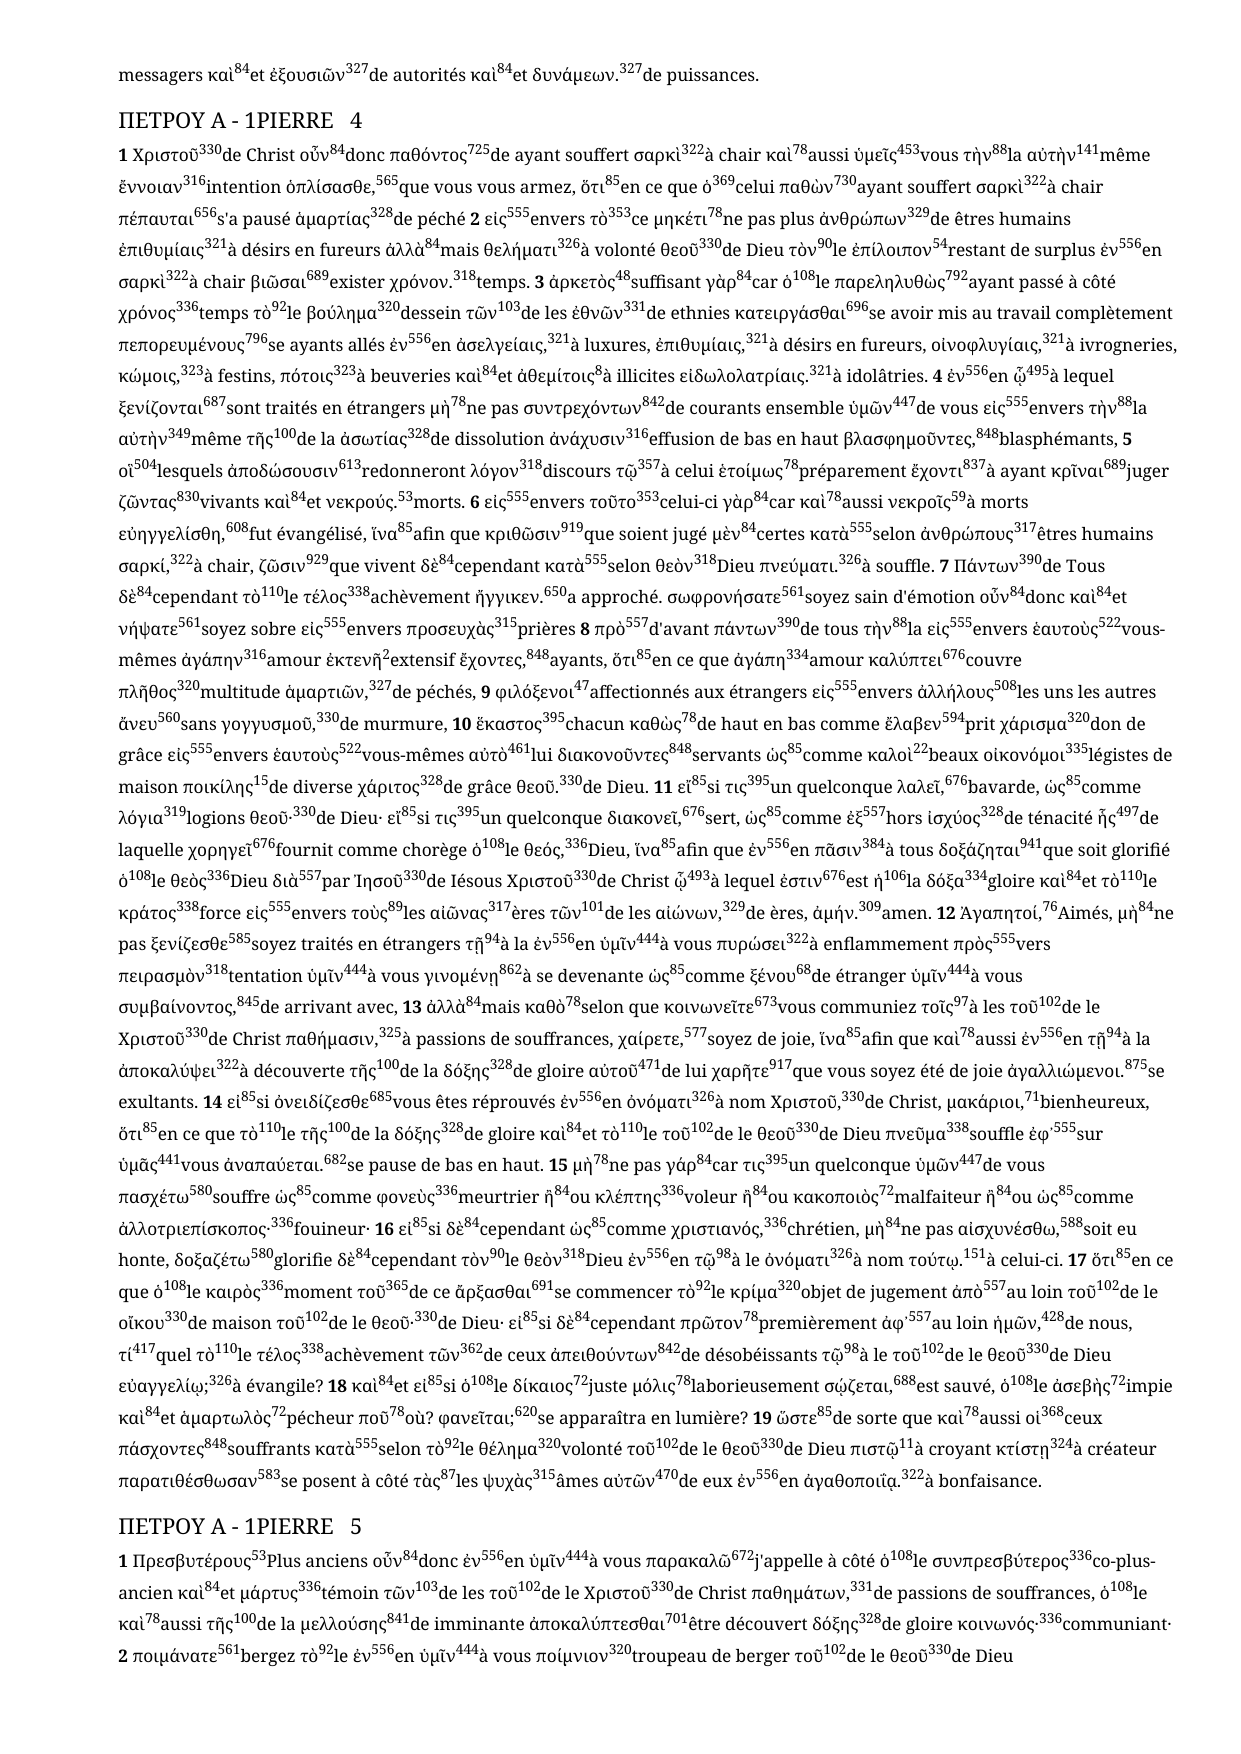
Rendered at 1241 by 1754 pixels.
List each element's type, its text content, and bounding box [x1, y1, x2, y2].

text ΠΕΤΡΟΥ Α - 1PIERRE 4 [118, 105, 1181, 135]
text 1 Πρεσβυτέρους53Plus anciens οὖν84donc ἐν556en ὑμῖν444à vous παρακαλῶ672j'appelle à côté ὁ108le συνπρεσβύτερος336co-plus-ancien καὶ84et μάρτυς336témoin τῶν103de les τοῦ102de le Χριστοῦ330de Christ παθημάτων,331de passions de souffrances, ὁ108le καὶ78aussi τῆς100de la μελλούσης841de imminante ἀποκαλύπτεσθαι701être découvert δόξης328de gloire κοινωνός·336communiant· 2 ποιμάνατε561bergez τὸ92le ἐν556en ὑμῖν444à vous ποίμνιον320troupeau de berger τοῦ102de le θεοῦ330de Dieu ἐπισκοποῦντες848supervisants μὴ84ne pas ἀναγκαστῶς78nécessairement ἀλλὰ84mais ἑκουσίως78volontairement κατὰ555selon θεόν,318Dieu, μηδὲ84ni cependant αἰσχροκερδῶς78avec escroquerie ἀλλὰ84mais προθύμως,78en promptitude fureur, 3 μηδ᾽84ni cependant ὡς85comme κατακυριεύοντες848maîtrisants de haut en bas τῶν101de les κλήρων329de lots ἀλλὰ84mais τύποι335modèles frappés γινόμενοι875se devenants τοῦ104de le ποιμνίου·332de troupeau de berger· 4 καὶ84et φανερωθέντος763de ayant été rendu visible τοῦ102de le ἀρχιποίμενος330de chef berger κομιεῖσθε617vous vous prendrez soigneusement τὸν90le ἀμαράντινον54amarantine τῆς100de la δόξης328de gloire στέφανον.318couronne. 5 ὁμοίως,78semblablement, νεώτεροι,76plus jeunes, ὑποτάγητε570soyez subordonnés πρεσβυτέροις·59à plus anciens· πάντες398tous δὲ84cependant ἀλλήλοις509à les uns les autres τὴν88la ταπεινοφροσύνην316basse émotion ἐγκομβώσασθε,565que vous vous nouez autour, ὅτι85en ce que ὁ108le θεὸς336Dieu ὑπερηφάνοις59à prétentieux ἀντιτάσσεται,682se ordonnance contre, ταπεινοῖς59à bas δὲ84cependant δίδωσιν676donne χάριν.316grâce. 6 Ταπεινώθητε570Soyez baissés οὖν84donc ὑπὸ555sous τὴν88la κραταιὰν2forte χεῖρα316main τοῦ102de le θεοῦ,330de Dieu, ἵνα85afin que ὑμᾶς441vous ὑψώσῃ908que hausse ἐν556en καιρῷ,324à moment, 7 πᾶσαν272toute τὴν88la μέριμναν316inquiétude ὑμῶν447de vous ἐπιρίψαντες729ayants flanqués au-dessus ἐπ᾽555sur αὐτόν,459lui, ὅτι85en ce que αὐτῷ465à lui μέλει676soucie περὶ557autour ὑμῶν.447de vous. 8 νήψατε,561soyez sobre, γρηγορήσατε.561vigilez. ὁ108le ἀντίδικος336adversaire ὑμῶν447de vous διάβολος72diable ὡς85comme λέων336lion ὠρυόμενος876se rugissant περιπατεῖ676piétine autour ζητῶν849cherchant τινα378un quelconque καταπιεῖν·689avaler· 9 ᾧ493à lequel ἀντίστητε561dressez contre στερεοὶ71solides τῇ94à la πίστει322à croyance εἰδότες791ayants sus τὰ91les αὐτὰ352mêmes τῶν103de les παθημάτων331de passions de souffrances τῇ94à la ἐν556en τῷ96à le κόσμῳ324à monde ὑμῶν447de vous ἀδελφότητι322à fraternité ἐπιτελεῖσθαι.701être achevé au-dessus. 10 ὁ108le δὲ84cependant θεὸς336Dieu πάσης284de toute χάριτος,328de grâce, ὁ369celui καλέσας730ayant appelé ὑμᾶς441vous εἰς555envers τὴν88la αἰώνιον52éternelle αὐτοῦ471de lui δόξαν316gloire ἐν556en Χριστῷ324à Christ ὀλίγον78peu παθόντας715ayants soufferts αὐτὸς476lui καταρτίσει,614ajustera complètement, στηρίξει,614fixera, σθενώσει,614rendra vigoureux, θεμελιώσει.614fondera. 11 αὐτῷ465à lui τὸ110le κράτος338force εἰς555envers τοὺς89les αἰῶνας,317ères, ἀμήν.309amen. 12 Διὰ557Par Σιλουανοῦ330de Silouane ὑμῖν444à vous τοῦ102de le πιστοῦ17de croyant ἀδελφοῦ,330de frère, ὡς85comme λογίζομαι,678je me calcule, δι᾽557par ὀλίγων388de peu ἔγραψα590j'écrivis παρακαλῶν849appelant à côté καὶ84et ἐπιμαρτυρῶν849témoignant sur ταύτην349celle-ci εἶναι698être ἀληθῆ2vrai χάριν316grâce τοῦ102de le θεοῦ330de Dieu εἰς555envers ἣν485laquelle στῆτε.591vous dressâtes. 13 ἀσπάζεται682se salue ὑμᾶς441vous ἡ106la ἐν556en Βαβυλῶνι322à Babylone συνεκλεκτὴ70co-élue καὶ84et Μᾶρκος336Markos ὁ108le υἱός336fils μου.429de moi. 14 ἀσπάσασθε565que vous vous saluez ἀλλήλους508les uns les autres ἐν556en φιλήματι326à embrassade ἀγάπης.328de amour. Εἰρήνη334Paix ὑμῖν444à vous πᾶσιν279à tous τοῖς492à ceux ἐν556en Χριστῷ.324à Christ. [118, 1545, 1181, 1667]
text ΠΕΤΡΟΥ Α - 1PIERRE 5 [118, 1511, 1181, 1541]
text 1 Χριστοῦ330de Christ οὖν84donc παθόντος725de ayant souffert σαρκὶ322à chair καὶ78aussi ὑμεῖς453vous τὴν88la αὐτὴν141même ἔννοιαν316intention ὁπλίσασθε,565que vous vous armez, ὅτι85en ce que ὁ369celui παθὼν730ayant souffert σαρκὶ322à chair πέπαυται656s'a pausé ἁμαρτίας328de péché 2 εἰς555envers τὸ353ce μηκέτι78ne pas plus ἀνθρώπων329de êtres humains ἐπιθυμίαις321à désirs en fureurs ἀλλὰ84mais θελήματι326à volonté θεοῦ330de Dieu τὸν90le ἐπίλοιπον54restant de surplus ἐν556en σαρκὶ322à chair βιῶσαι689exister χρόνον.318temps. 3 ἀρκετὸς48suffisant γὰρ84car ὁ108le παρεληλυθὼς792ayant passé à côté χρόνος336temps τὸ92le βούλημα320dessein τῶν103de les ἐθνῶν331de ethnies κατειργάσθαι696se avoir mis au travail complètement πεπορευμένους796se ayants allés ἐν556en ἀσελγείαις,321à luxures, ἐπιθυμίαις,321à désirs en fureurs, οἰνοφλυγίαις,321à ivrogneries, κώμοις,323à festins, πότοις323à beuveries καὶ84et ἀθεμίτοις8à illicites εἰδωλολατρίαις.321à idolâtries. 4 ἐν556en ᾧ495à lequel ξενίζονται687sont traités en étrangers μὴ78ne pas συντρεχόντων842de courants ensemble ὑμῶν447de vous εἰς555envers τὴν88la αὐτὴν349même τῆς100de la ἀσωτίας328de dissolution ἀνάχυσιν316effusion de bas en haut βλασφημοῦντες,848blasphémants, 5 οἳ504lesquels ἀποδώσουσιν613redonneront λόγον318discours τῷ357à celui ἑτοίμως78préparement ἔχοντι837à ayant κρῖναι689juger ζῶντας830vivants καὶ84et νεκρούς.53morts. 6 εἰς555envers τοῦτο353celui-ci γὰρ84car καὶ78aussi νεκροῖς59à morts εὐηγγελίσθη,608fut évangélisé, ἵνα85afin que κριθῶσιν919que soient jugé μὲν84certes κατὰ555selon ἀνθρώπους317êtres humains σαρκί,322à chair, ζῶσιν929que vivent δὲ84cependant κατὰ555selon θεὸν318Dieu πνεύματι.326à souffle. 7 Πάντων390de Tous δὲ84cependant τὸ110le τέλος338achèvement ἤγγικεν.650a approché. σωφρονήσατε561soyez sain d'émotion οὖν84donc καὶ84et νήψατε561soyez sobre εἰς555envers προσευχὰς315prières 8 πρὸ557d'avant πάντων390de tous τὴν88la εἰς555envers ἑαυτοὺς522vous-mêmes ἀγάπην316amour ἐκτενῆ2extensif ἔχοντες,848ayants, ὅτι85en ce que ἀγάπη334amour καλύπτει676couvre πλῆθος320multitude ἁμαρτιῶν,327de péchés, 9 φιλόξενοι47affectionnés aux étrangers εἰς555envers ἀλλήλους508les uns les autres ἄνευ560sans γογγυσμοῦ,330de murmure, 10 ἕκαστος395chacun καθὼς78de haut en bas comme ἔλαβεν594prit χάρισμα320don de grâce εἰς555envers ἑαυτοὺς522vous-mêmes αὐτὸ461lui διακονοῦντες848servants ὡς85comme καλοὶ22beaux οἰκονόμοι335légistes de maison ποικίλης15de diverse χάριτος328de grâce θεοῦ.330de Dieu. 11 εἴ85si τις395un quelconque λαλεῖ,676bavarde, ὡς85comme λόγια319logions θεοῦ·330de Dieu· εἴ85si τις395un quelconque διακονεῖ,676sert, ὡς85comme ἐξ557hors ἰσχύος328de ténacité ἧς497de laquelle χορηγεῖ676fournit comme chorège ὁ108le θεός,336Dieu, ἵνα85afin que ἐν556en πᾶσιν384à tous δοξάζηται941que soit glorifié ὁ108le θεὸς336Dieu διὰ557par Ἰησοῦ330de Iésous Χριστοῦ330de Christ ᾧ493à lequel ἐστιν676est ἡ106la δόξα334gloire καὶ84et τὸ110le κράτος338force εἰς555envers τοὺς89les αἰῶνας317ères τῶν101de les αἰώνων,329de ères, ἀμήν.309amen. 12 Ἀγαπητοί,76Aimés, μὴ84ne pas ξενίζεσθε585soyez traités en étrangers τῇ94à la ἐν556en ὑμῖν444à vous πυρώσει322à enflammement πρὸς555vers πειρασμὸν318tentation ὑμῖν444à vous γινομένῃ862à se devenante ὡς85comme ξένου68de étranger ὑμῖν444à vous συμβαίνοντος,845de arrivant avec, 13 ἀλλὰ84mais καθὸ78selon que κοινωνεῖτε673vous communiez τοῖς97à les τοῦ102de le Χριστοῦ330de Christ παθήμασιν,325à passions de souffrances, χαίρετε,577soyez de joie, ἵνα85afin que καὶ78aussi ἐν556en τῇ94à la ἀποκαλύψει322à découverte τῆς100de la δόξης328de gloire αὐτοῦ471de lui χαρῆτε917que vous soyez été de joie ἀγαλλιώμενοι.875se exultants. 14 εἰ85si ὀνειδίζεσθε685vous êtes réprouvés ἐν556en ὀνόματι326à nom Χριστοῦ,330de Christ, μακάριοι,71bienheureux, ὅτι85en ce que τὸ110le τῆς100de la δόξης328de gloire καὶ84et τὸ110le τοῦ102de le θεοῦ330de Dieu πνεῦμα338souffle ἐφ᾽555sur ὑμᾶς441vous ἀναπαύεται.682se pause de bas en haut. 15 μὴ78ne pas γάρ84car τις395un quelconque ὑμῶν447de vous πασχέτω580souffre ὡς85comme φονεὺς336meurtrier ἢ84ou κλέπτης336voleur ἢ84ou κακοποιὸς72malfaiteur ἢ84ou ὡς85comme ἀλλοτριεπίσκοπος·336fouineur· 16 εἰ85si δὲ84cependant ὡς85comme χριστιανός,336chrétien, μὴ84ne pas αἰσχυνέσθω,588soit eu honte, δοξαζέτω580glorifie δὲ84cependant τὸν90le θεὸν318Dieu ἐν556en τῷ98à le ὀνόματι326à nom τούτῳ.151à celui-ci. 17 ὅτι85en ce que ὁ108le καιρὸς336moment τοῦ365de ce ἄρξασθαι691se commencer τὸ92le κρίμα320objet de jugement ἀπὸ557au loin τοῦ102de le οἴκου330de maison τοῦ102de le θεοῦ·330de Dieu· εἰ85si δὲ84cependant πρῶτον78premièrement ἀφ᾽557au loin ἡμῶν,428de nous, τί417quel τὸ110le τέλος338achèvement τῶν362de ceux ἀπειθούντων842de désobéissants τῷ98à le τοῦ102de le θεοῦ330de Dieu εὐαγγελίῳ;326à évangile? 18 καὶ84et εἰ85si ὁ108le δίκαιος72juste μόλις78laborieusement σῴζεται,688est sauvé, ὁ108le ἀσεβὴς72impie καὶ84et ἁμαρτωλὸς72pécheur ποῦ78où? φανεῖται;620se apparaîtra en lumière? 19 ὥστε85de sorte que καὶ78aussi οἱ368ceux πάσχοντες848souffrants κατὰ555selon τὸ92le θέλημα320volonté τοῦ102de le θεοῦ330de Dieu πιστῷ11à croyant κτίστῃ324à créateur παρατιθέσθωσαν583se posent à côté τὰς87les ψυχὰς315âmes αὐτῶν470de eux ἐν556en ἀγαθοποιΐᾳ.322à bonfaisance. [118, 139, 1181, 1492]
